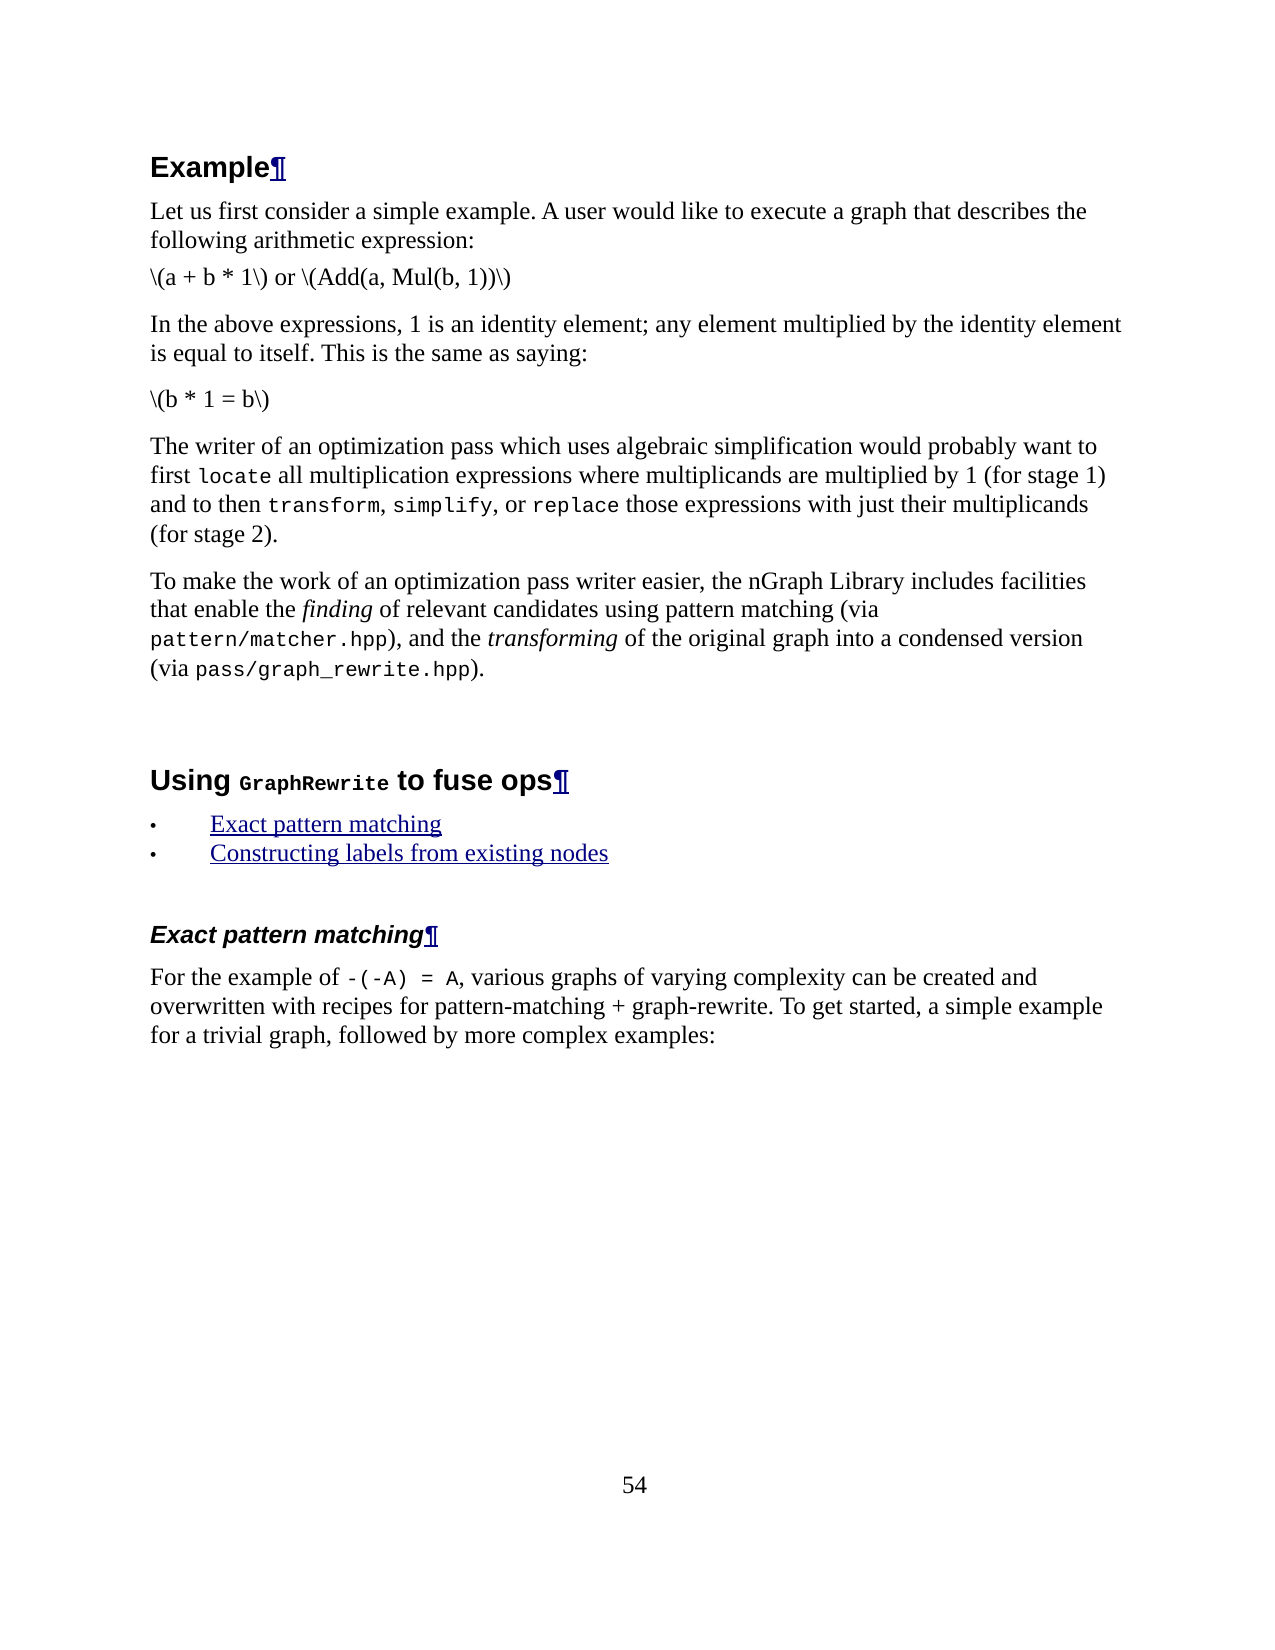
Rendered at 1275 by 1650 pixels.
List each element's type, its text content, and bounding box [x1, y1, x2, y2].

text Let us first consider a simple example. A user would like to execute a graph that describes the following arithmetic expression: [150, 196, 1125, 253]
text \(a + b * 1\) or \(Add(a, Mul(b, 1))\) [150, 262, 1125, 291]
subtitle Using GraphRewrite to fuse ops¶ [150, 763, 1125, 797]
subtitle Exact pattern matching¶ [150, 921, 1125, 949]
list Exact pattern matching [150, 809, 1125, 838]
text For the example of -(-A) = A, various graphs of varying complexity can be created and overwritten with recipes for pattern-matching + graph-rewrite. To get started, a simple example for a trivial graph, followed by more complex examples: [150, 962, 1125, 1049]
text The writer of an optimization pass which uses algebraic simplification would probably want to first locate all multiplication expressions where multiplicands are multiplied by 1 (for stage 1) and to then transform, simplify, or replace those expressions with just their multiplicands (for stage 2). [150, 431, 1125, 548]
subtitle Example¶ [150, 150, 1125, 183]
text \(b * 1 = b\) [150, 384, 1125, 413]
text In the above expressions, 1 is an identity element; any element multiplied by the identity element is equal to itself. This is the same as saying: [150, 309, 1125, 367]
list Constructing labels from existing nodes [150, 838, 1125, 867]
text To make the work of an optimization pass writer easier, the nGraph Library includes facilities that enable the finding of relevant candidates using pattern matching (via pattern/matcher.hpp), and the transforming of the original graph into a condensed version (via pass/graph_rewrite.hpp). [150, 566, 1125, 682]
